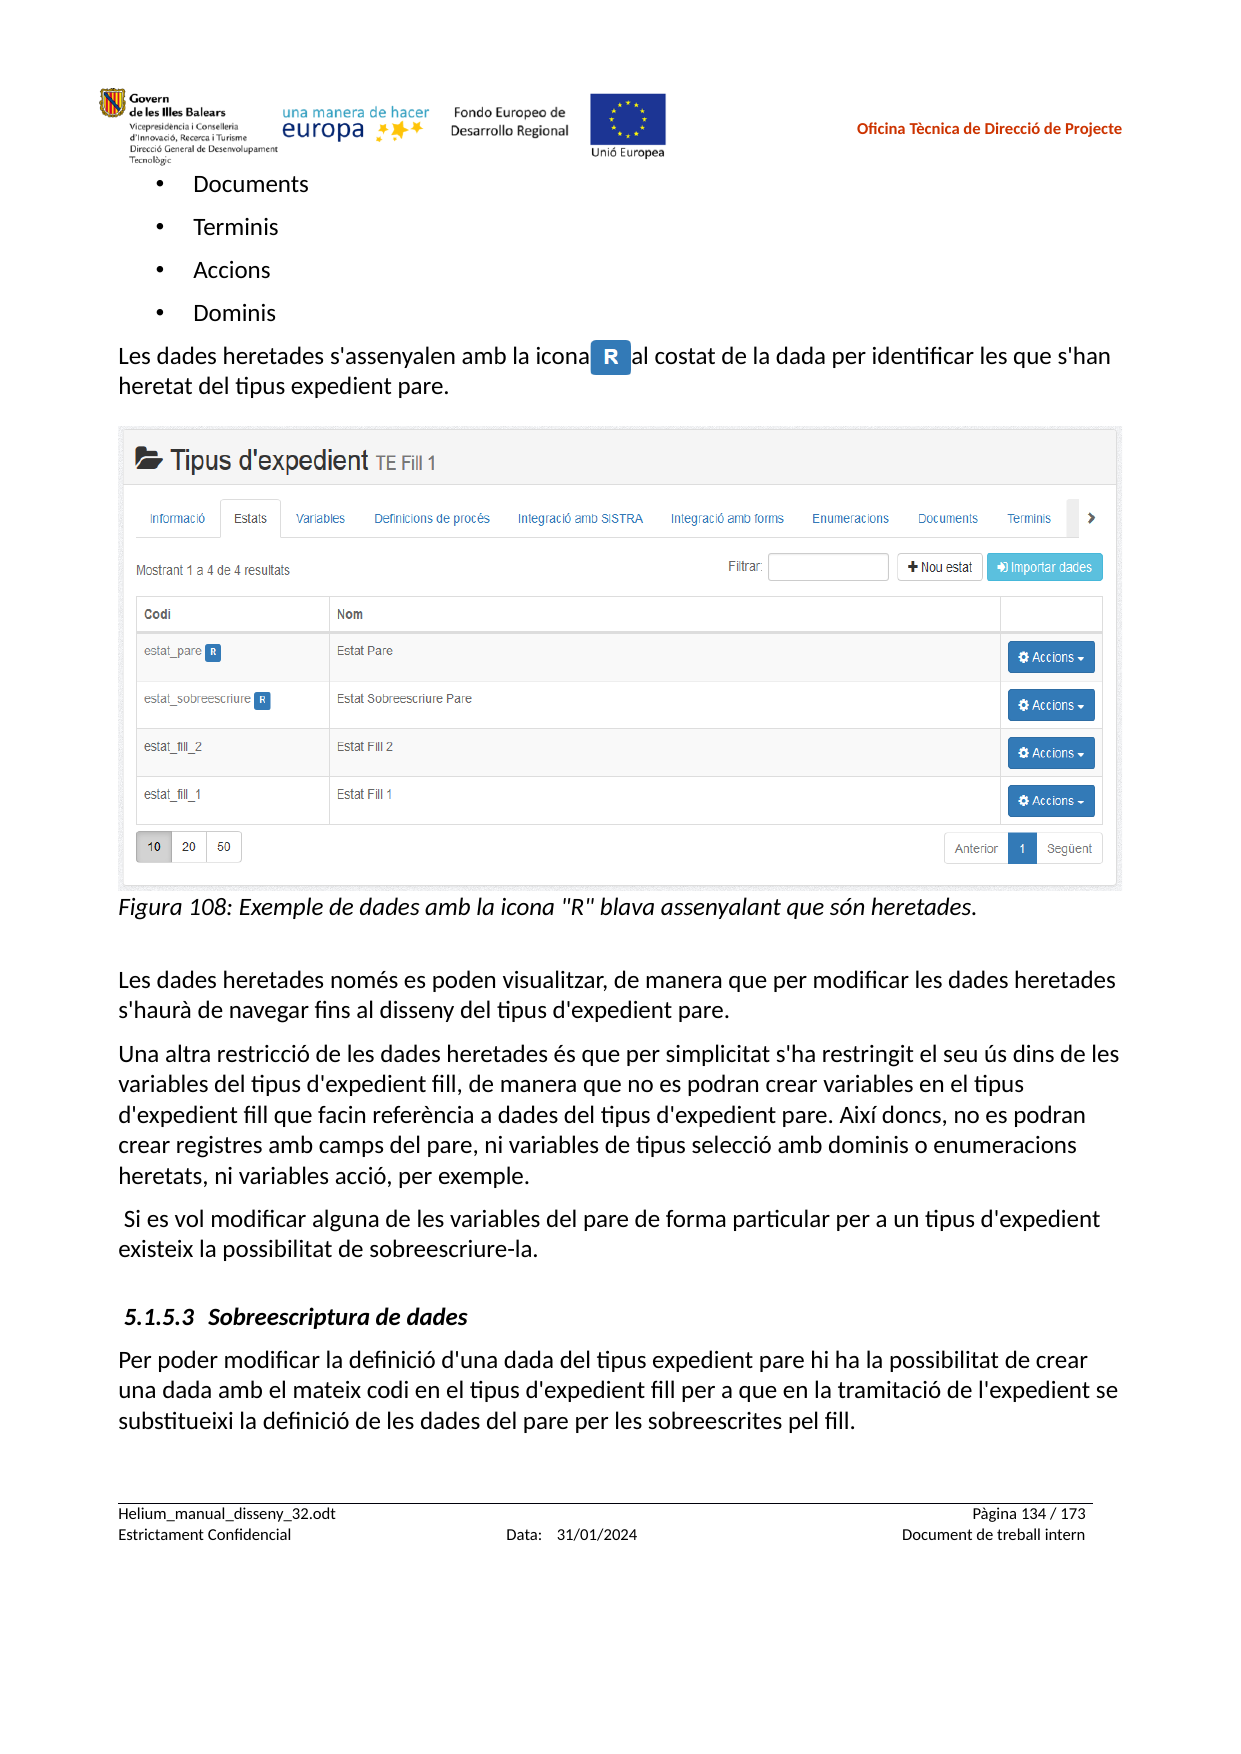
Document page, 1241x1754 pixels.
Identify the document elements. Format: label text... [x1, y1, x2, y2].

list Terminis [156, 211, 1122, 241]
text Per poder modificar la definició d'una dada del tipus expedient pare hi ha la possibilitat de crear una dada amb el mateix codi en el tipus d'expedient fill per a que en la tramitació de l'expedient se substitueixi la definició de les dades del pare per les sobreescrites pel fill. [118, 1344, 1122, 1436]
list Dominis [156, 297, 1122, 327]
subtitle Sobreescriptura de dades [118, 1301, 1122, 1332]
list Accions [156, 254, 1122, 284]
text Una altra restricció de les dades heretades és que per simplicitat s'ha restringit el seu ús dins de les variables del tipus d'expedient fill, de manera que no es podran crear variables en el tipus d'expedient fill que facin referència a dades del tipus d'expedient pare. Així doncs, no es podran crear registres amb camps del pare, ni variables de tipus selecció amb dominis o enumeracions heretats, ni variables acció, per exemple. [118, 1038, 1122, 1190]
text Les dades heretades s'assenyalen amb la icona al costat de la dada per identificar les que s'han heretat del tipus expedient pare. [118, 340, 1122, 401]
text Figura 108: Exemple de dades amb la icona "R" blava assenyalant que són heretades. [118, 891, 1122, 921]
picture [590, 340, 631, 375]
picture [99, 87, 668, 166]
list Documents [156, 168, 1122, 198]
text Si es vol modificar alguna de les variables del pare de forma particular per a un tipus d'expedient existeix la possibilitat de sobreescriure-la. [118, 1203, 1122, 1264]
text Les dades heretades només es poden visualitzar, de manera que per modificar les dades heretades s'haurà de navegar fins al disseny del tipus d'expedient pare. [118, 964, 1122, 1025]
